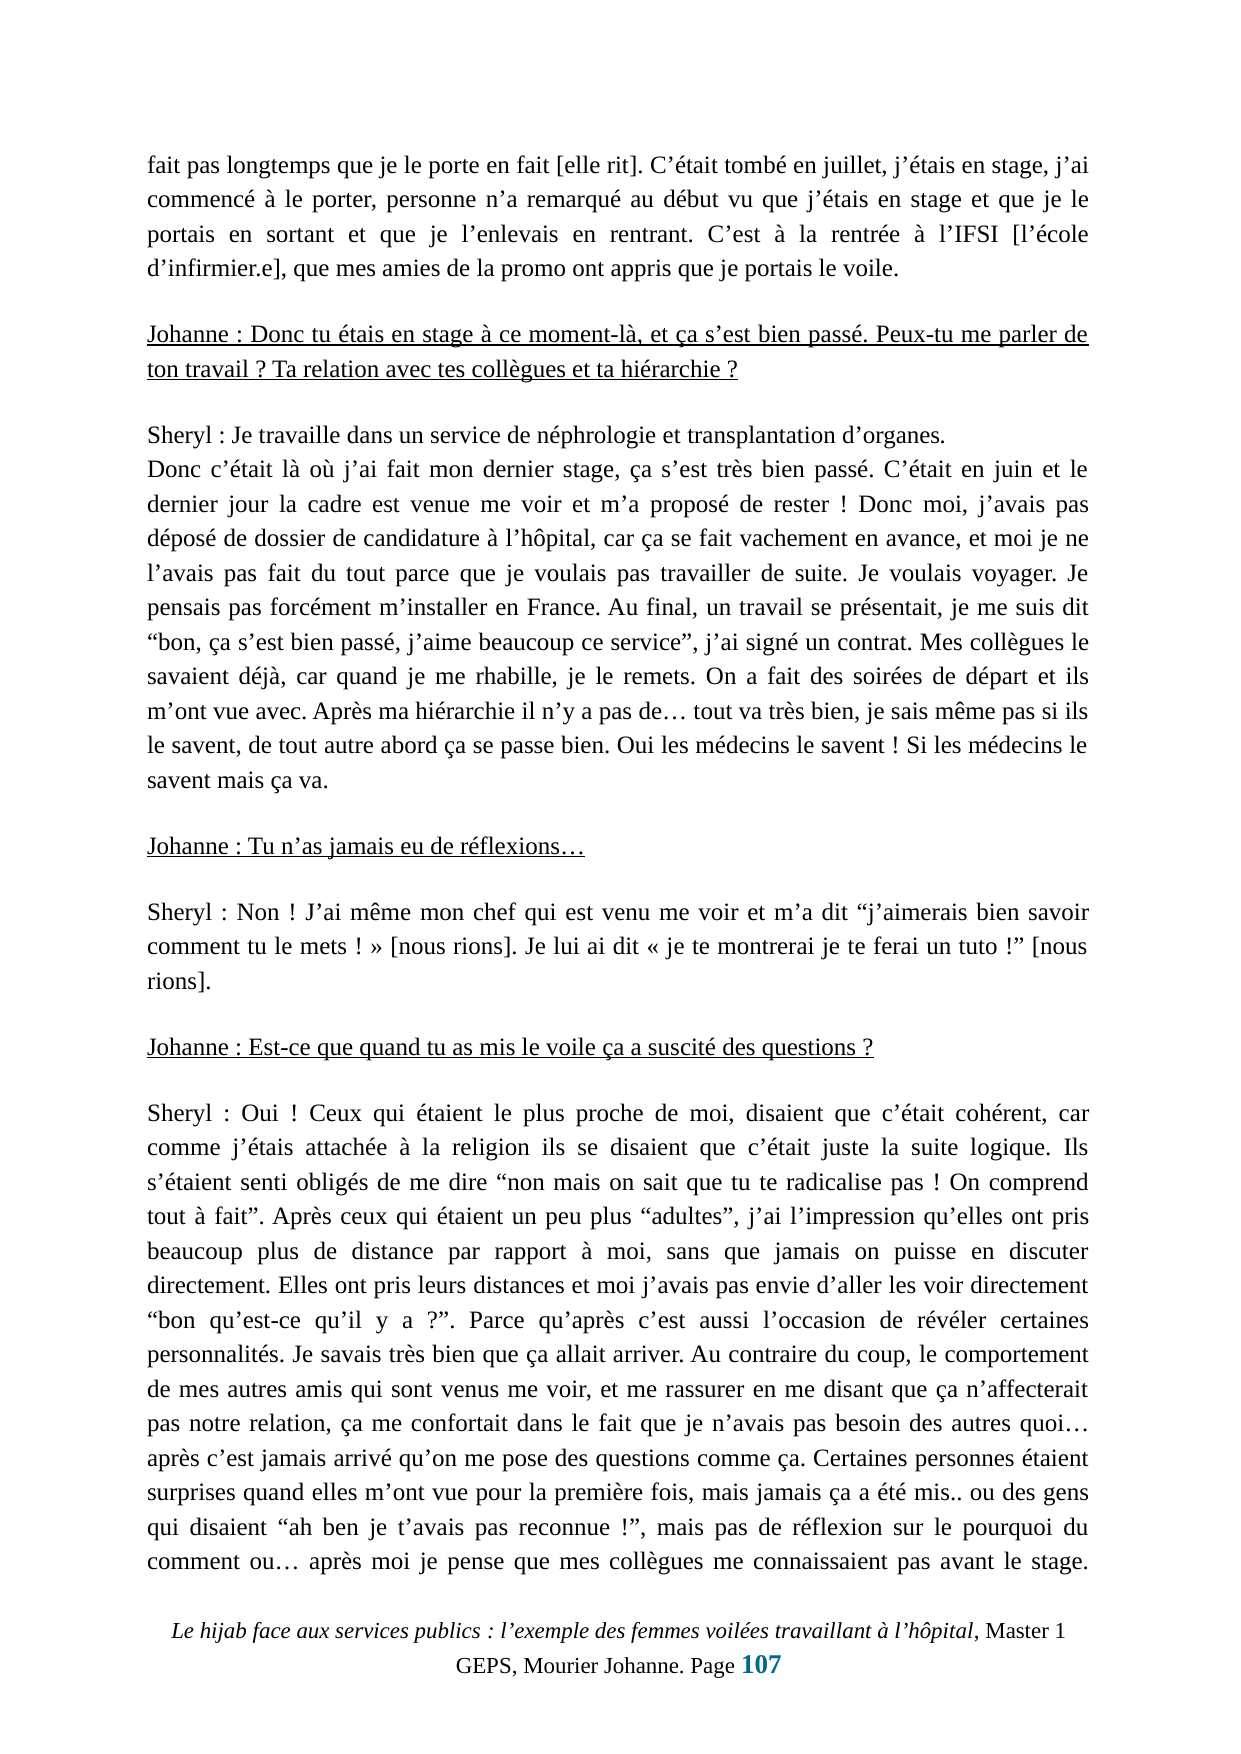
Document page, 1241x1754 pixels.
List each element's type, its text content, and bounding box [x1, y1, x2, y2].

text Johanne : Donc tu étais en stage à ce moment-là, et ça s’est bien passé. Peux-tu me parler de ton travail ? Ta relation avec tes collègues et ta hiérarchie ? [147, 319, 1090, 383]
text Sheryl : Je travaille dans un service de néphrologie et transplantation d’organes. [147, 420, 1090, 449]
text fait pas longtemps que je le porte en fait [elle rit]. C’était tombé en juillet, j’étais en stage, j’ai commencé à le porter, personne n’a remarqué au début vu que j’étais en stage et que je le portais en sortant et que je l’enlevais en rentrant. C’est à la rentrée à l’IFSI [l’école d’infirmier.e], que mes amies de la promo ont appris que je portais le voile. [147, 150, 1090, 282]
text Donc c’était là où j’ai fait mon dernier stage, ça s’est très bien passé. C’était en juin et le dernier jour la cadre est venue me voir et m’a proposé de rester ! Donc moi, j’avais pas déposé de dossier de candidature à l’hôpital, car ça se fait vachement en avance, et moi je ne l’avais pas fait du tout parce que je voulais pas travailler de suite. Je voulais voyager. Je pensais pas forcément m’installer en France. Au final, un travail se présentait, je me suis dit “bon, ça s’est bien passé, j’aime beaucoup ce service”, j’ai signé un contrat. Mes collègues le savaient déjà, car quand je me rhabille, je le remets. On a fait des soirées de départ et ils m’ont vue avec. Après ma hiérarchie il n’y a pas de… tout va très bien, je sais même pas si ils le savent, de tout autre abord ça se passe bien. Oui les médecins le savent ! Si les médecins le savent mais ça va. [147, 454, 1090, 793]
text Sheryl : Non ! J’ai même mon chef qui est venu me voir et m’a dit “j’aimerais bien savoir comment tu le mets ! » [nous rions]. Je lui ai dit « je te montrerai je te ferai un tuto !” [nous rions]. [147, 897, 1090, 994]
text Sheryl : Oui ! Ceux qui étaient le plus proche de moi, disaient que c’était cohérent, car comme j’étais attachée à la religion ils se disaient que c’était juste la suite logique. Ils s’étaient senti obligés de me dire “non mais on sait que tu te radicalise pas ! On comprend tout à fait”. Après ceux qui étaient un peu plus “adultes”, j’ai l’impression qu’elles ont pris beaucoup plus de distance par rapport à moi, sans que jamais on puisse en discuter directement. Elles ont pris leurs distances et moi j’avais pas envie d’aller les voir directement “bon qu’est-ce qu’il y a ?”. Parce qu’après c’est aussi l’occasion de révéler certaines personnalités. Je savais très bien que ça allait arriver. Au contraire du coup, le comportement de mes autres amis qui sont venus me voir, et me rassurer en me disant que ça n’affecterait pas notre relation, ça me confortait dans le fait que je n’avais pas besoin des autres quoi… après c’est jamais arrivé qu’on me pose des questions comme ça. Certaines personnes étaient surprises quand elles m’ont vue pour la première fois, mais jamais ça a été mis.. ou des gens qui disaient “ah ben je t’avais pas reconnue !”, mais pas de réflexion sur le pourquoi du comment ou… après moi je pense que mes collègues me connaissaient pas avant le stage. [147, 1098, 1090, 1575]
text Johanne : Tu n’as jamais eu de réflexions… [147, 831, 1090, 859]
text Johanne : Est-ce que quand tu as mis le voile ça a suscité des questions ? [147, 1032, 1090, 1061]
